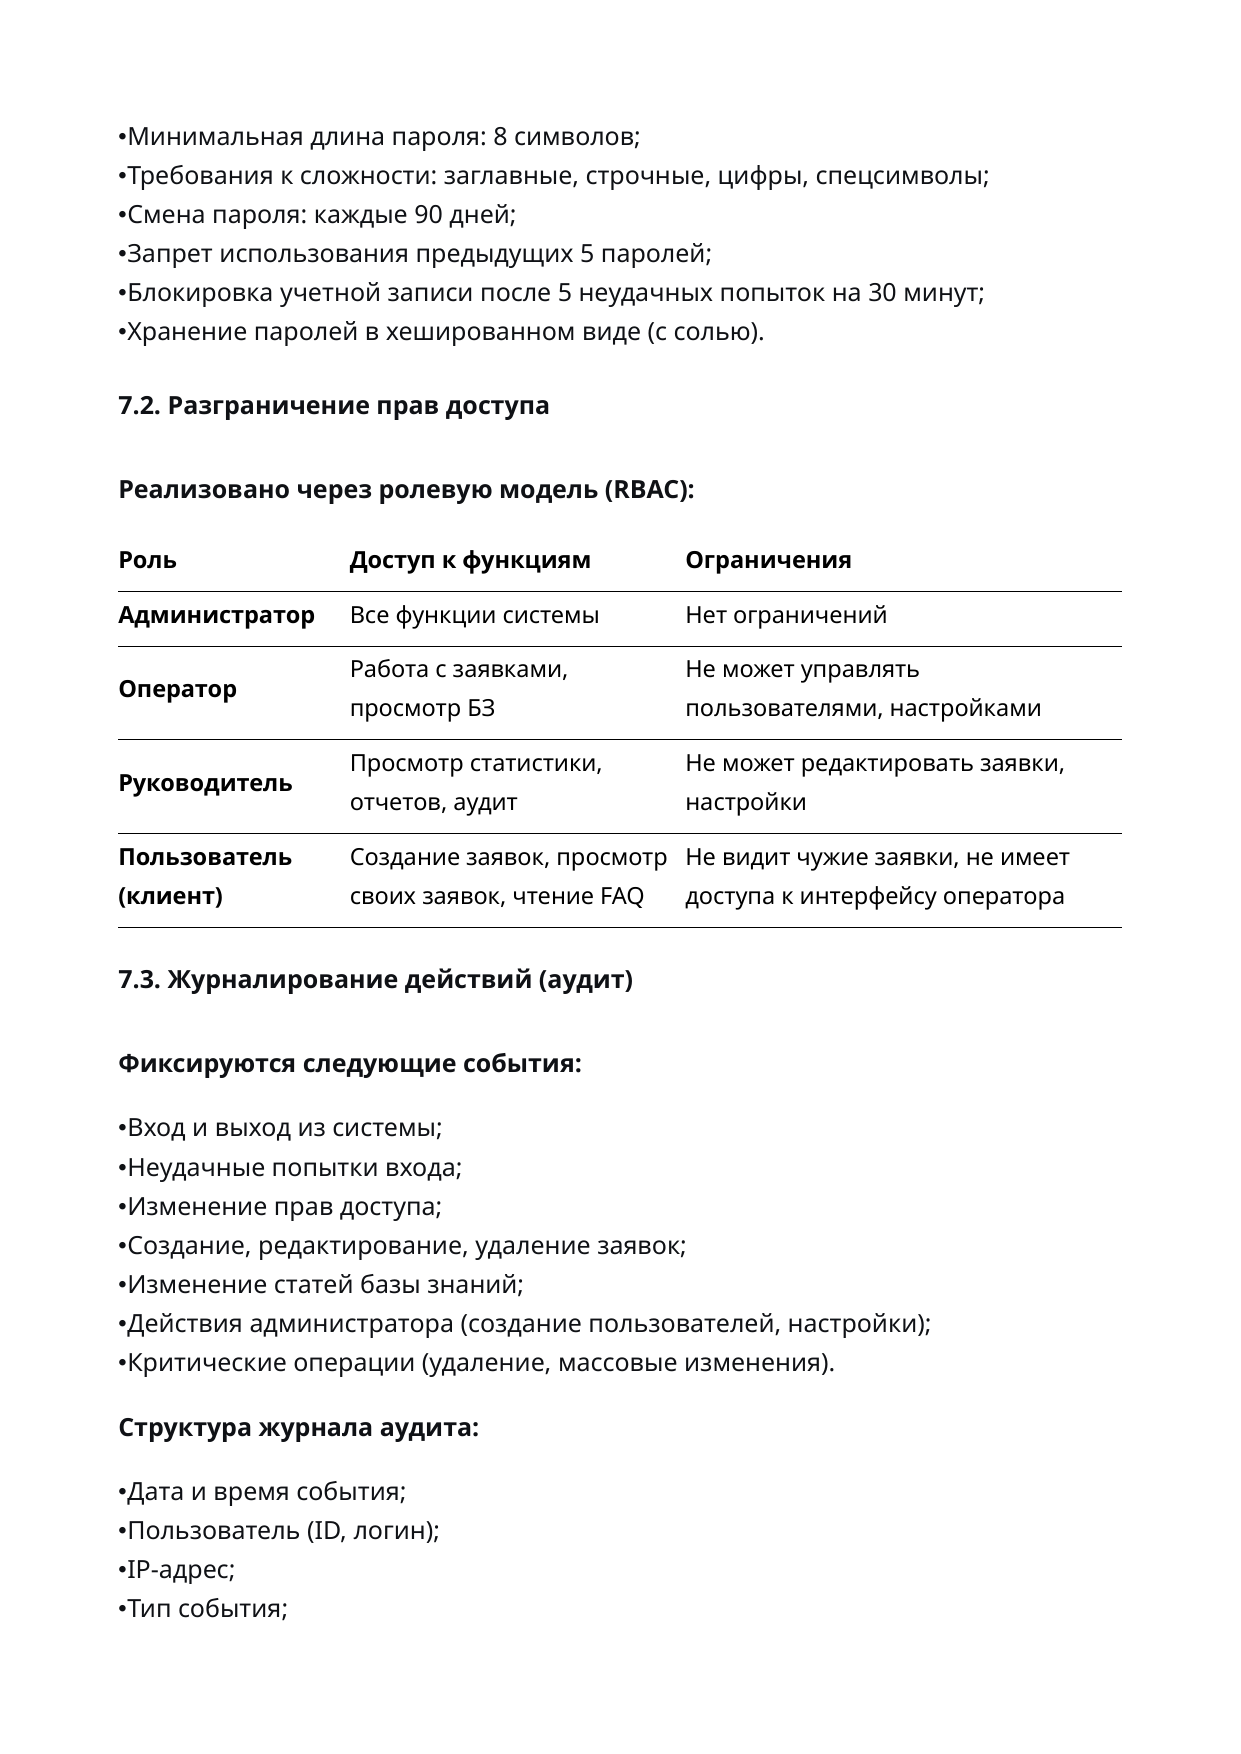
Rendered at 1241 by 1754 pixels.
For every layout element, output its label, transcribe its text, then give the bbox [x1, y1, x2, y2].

table_cell Администратор [118, 592, 349, 646]
list Требования к сложности: заглавные, строчные, цифры, спецсимволы; [118, 157, 1122, 191]
list Смена пароля: каждые 90 дней; [118, 196, 1122, 231]
list Критические операции (удаление, массовые изменения). [118, 1345, 1122, 1379]
table_cell Нет ограничений [685, 592, 1122, 646]
table_header Ограничения [685, 536, 1122, 591]
list Пользователь (ID, логин); [118, 1513, 1122, 1547]
text Реализовано через ролевую модель (RBAC): [118, 472, 1122, 506]
table_cell Не видит чужие заявки, не имеет доступа к интерфейсу оператора [685, 834, 1122, 927]
list Изменение статей базы знаний; [118, 1267, 1122, 1301]
list Действия администратора (создание пользователей, настройки); [118, 1306, 1122, 1340]
text Структура журнала аудита: [118, 1409, 1122, 1443]
table_header Роль [118, 536, 349, 591]
list Неудачные попытки входа; [118, 1149, 1122, 1183]
subtitle 7.2. Разграничение прав доступа [118, 378, 1122, 422]
table_cell Работа с заявками, просмотр БЗ [350, 647, 685, 739]
table_cell Создание заявок, просмотр своих заявок, чтение FAQ [350, 834, 685, 927]
table_header Доступ к функциям [350, 536, 685, 591]
list Создание, редактирование, удаление заявок; [118, 1228, 1122, 1262]
list Хранение паролей в хешированном виде (с солью). [118, 314, 1122, 348]
table_cell Просмотр статистики, отчетов, аудит [350, 740, 685, 833]
list Изменение прав доступа; [118, 1188, 1122, 1222]
subtitle 7.3. Журналирование действий (аудит) [118, 952, 1122, 996]
list IP-адрес; [118, 1552, 1122, 1586]
list Минимальная длина пароля: 8 символов; [118, 118, 1122, 152]
list Вход и выход из системы; [118, 1110, 1122, 1144]
table_cell Не может редактировать заявки, настройки [685, 740, 1122, 833]
list Запрет использования предыдущих 5 паролей; [118, 236, 1122, 270]
text Фиксируются следующие события: [118, 1046, 1122, 1080]
table_cell Все функции системы [350, 592, 685, 646]
table_cell Не может управлять пользователями, настройками [685, 647, 1122, 739]
list Тип события; [118, 1591, 1122, 1625]
list Блокировка учетной записи после 5 неудачных попыток на 30 минут; [118, 275, 1122, 309]
table_cell Оператор [118, 647, 349, 739]
table_cell Руководитель [118, 740, 349, 833]
table_cell Пользователь (клиент) [118, 834, 349, 927]
list Дата и время события; [118, 1473, 1122, 1507]
